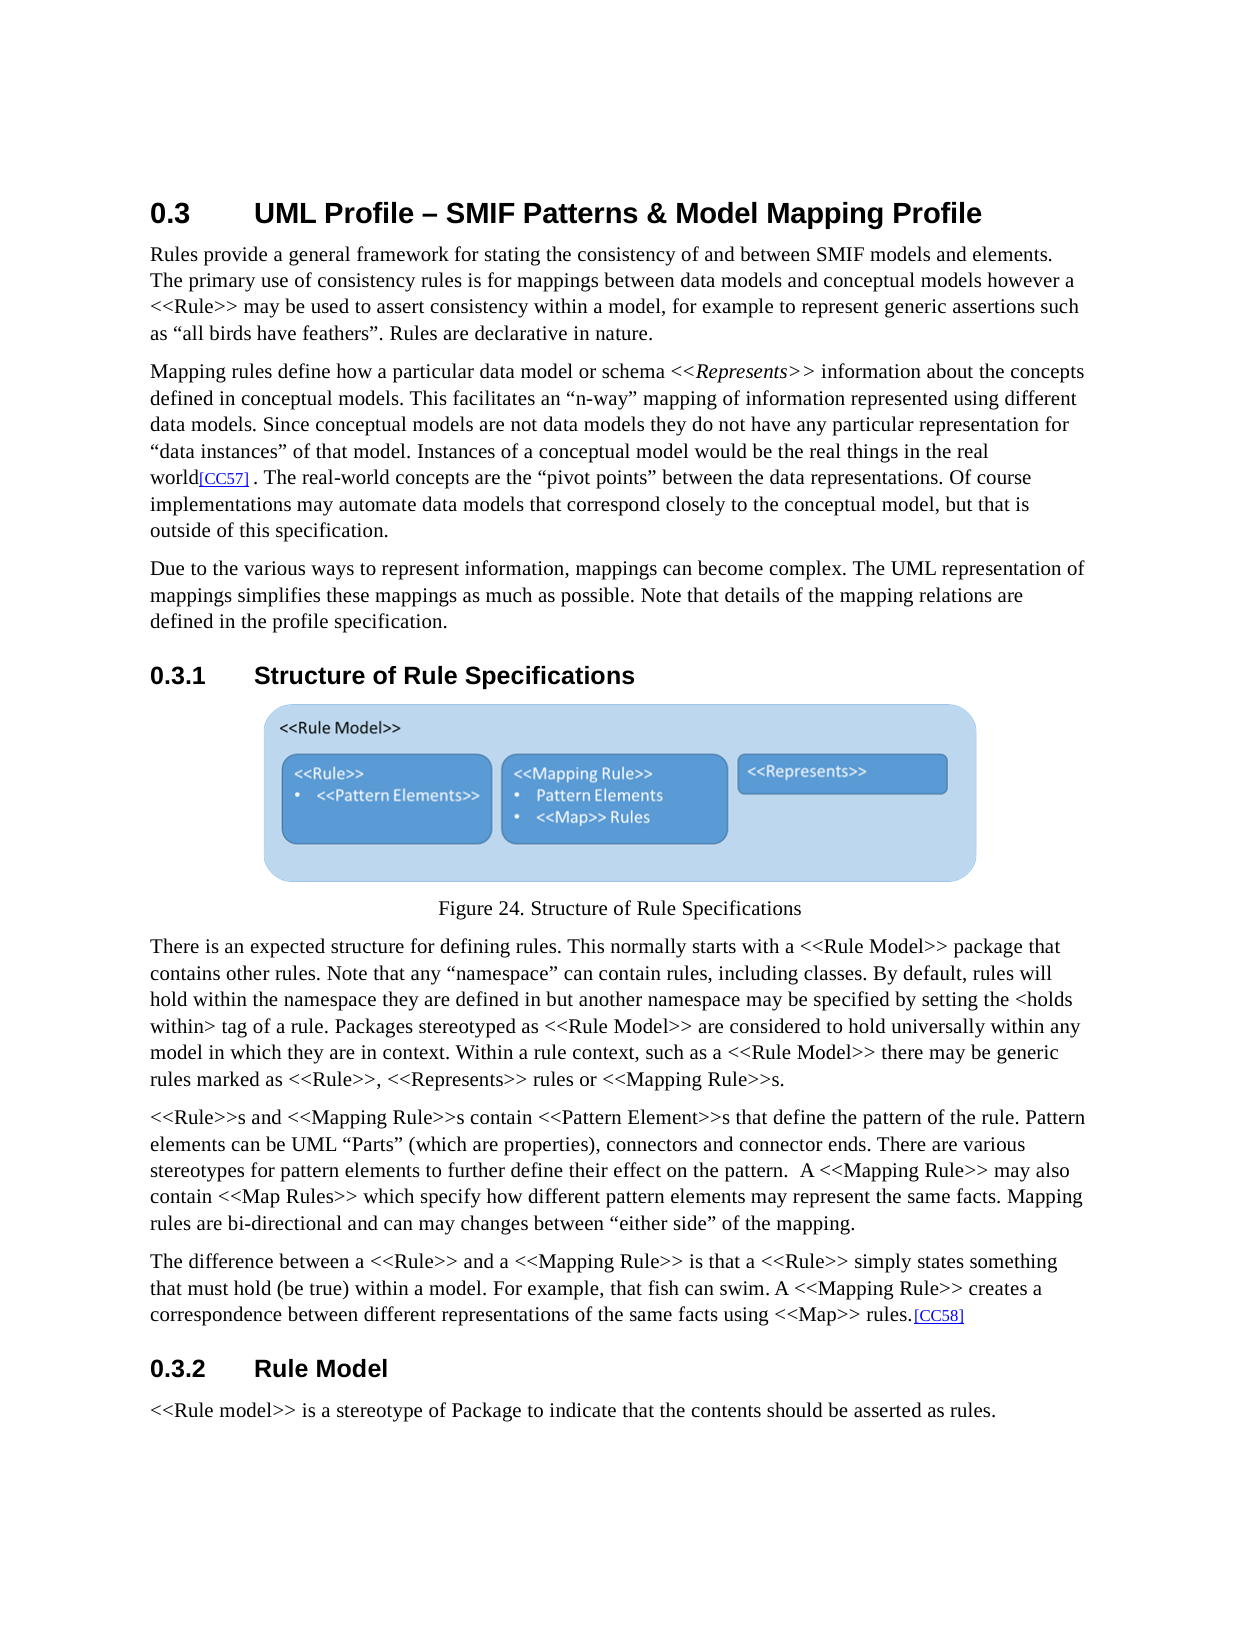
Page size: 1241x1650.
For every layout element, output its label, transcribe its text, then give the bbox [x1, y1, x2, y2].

text The difference between a <<Rule>> and a <<Mapping Rule>> is that a <<Rule>> simply states something that must hold (be true) within a model. For example, that fish can swim. A <<Mapping Rule>> creates a correspondence between different representations of the same facts using <<Map>> rules.[CC58] [150, 1249, 1090, 1326]
text Figure 24. Structure of Rule Specifications [150, 896, 1090, 920]
subtitle UML Profile – SMIF Patterns & Model Mapping Profile [150, 196, 1090, 229]
text Rules provide a general framework for stating the consistency of and between SMIF models and elements. The primary use of consistency rules is for mappings between data models and conceptual models however a <<Rule>> may be used to assert consistency within a model, for example to represent generic assertions such as “all birds have feathers”. Rules are declarative in nature. [150, 241, 1090, 345]
text There is an expected structure for defining rules. This normally starts with a <<Rule Model>> package that contains other rules. Note that any “namespace” can contain rules, including classes. By default, rules will hold within the namespace they are defined in but another namespace may be specified by setting the <holds within> tag of a rule. Packages stereotyped as <<Rule Model>> are considered to hold universally within any model in which they are in context. Within a rule context, such as a <<Rule Model>> there may be generic rules marked as <<Rule>>, <<Represents>> rules or <<Mapping Rule>>s. [150, 934, 1090, 1091]
subtitle Rule Model [150, 1354, 1090, 1383]
picture [263, 704, 977, 882]
subtitle Structure of Rule Specifications [150, 661, 1090, 690]
text <<Rule>>s and <<Mapping Rule>>s contain <<Pattern Element>>s that define the pattern of the rule. Pattern elements can be UML “Parts” (which are properties), connectors and connector ends. There are various stereotypes for pattern elements to further define their effect on the pattern. A <<Mapping Rule>> may also contain <<Map Rules>> which specify how different pattern elements may represent the same facts. Mapping rules are bi-directional and can may changes between “either side” of the mapping. [150, 1105, 1090, 1235]
text Mapping rules define how a particular data model or schema <<Represents>> information about the concepts defined in conceptual models. This facilitates an “n-way” mapping of information represented using different data models. Since conceptual models are not data models they do not have any particular representation for “data instances” of that model. Instances of a conceptual model would be the real things in the real world[CC57] . The real-world concepts are the “pivot points” between the data representations. Of course implementations may automate data models that correspond closely to the conceptual model, but that is outside of this specification. [150, 359, 1090, 542]
text <<Rule model>> is a stereotype of Package to indicate that the contents should be asserted as rules. [150, 1397, 1090, 1421]
text Due to the various ways to represent information, mappings can become complex. The UML representation of mappings simplifies these mappings as much as possible. Note that details of the mapping relations are defined in the profile specification. [150, 556, 1090, 633]
